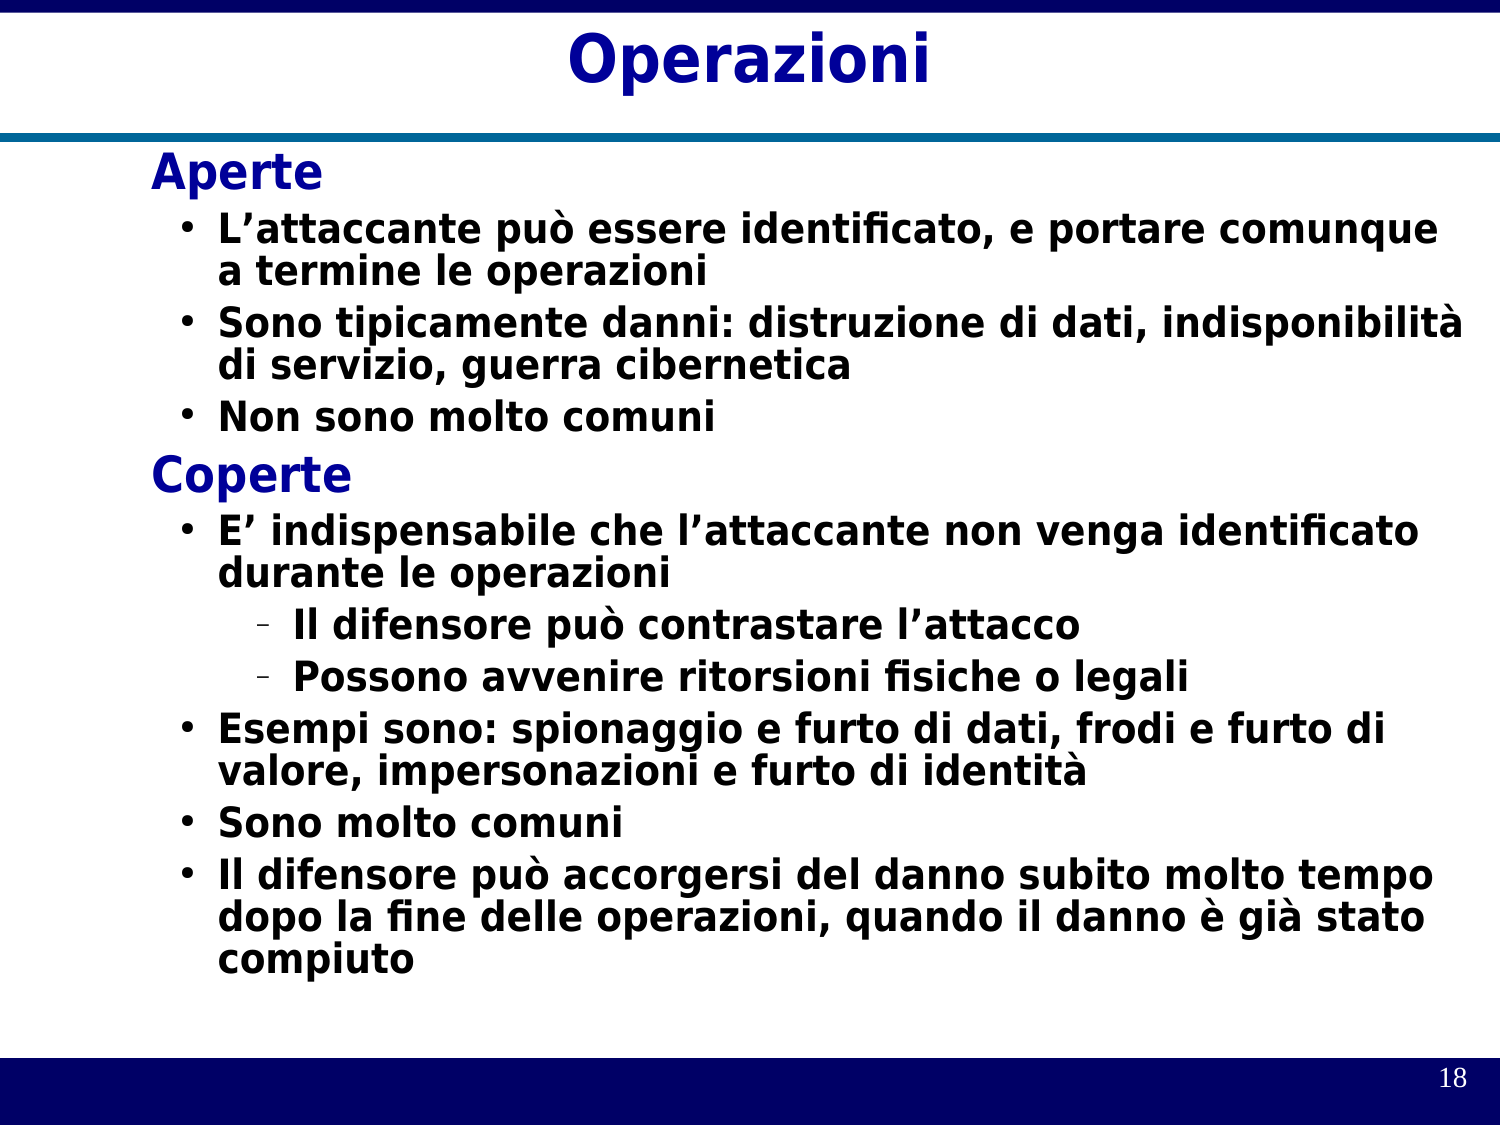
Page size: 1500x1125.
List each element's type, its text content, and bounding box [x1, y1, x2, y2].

list Aperte L’attaccante può essere identificato, e portare comunque a termine le operazioni Sono tipicamente danni: distruzione di dati, indisponibilità di servizio, guerra cibernetica Non sono molto comuni Coperte E’ indispensabile che l’attaccante non venga identificato durante le operazioni Il difensore può contrastare l’attacco Possono avvenire ritorsioni fisiche o legali Esempi sono: spionaggio e furto di dati, frodi e furto di valore, impersonazioni e furto di identità Sono molto comuni Il difensore può accorgersi del danno subito molto tempo dopo la fine delle operazioni, quando il danno è già stato compiuto [30, 149, 1471, 1021]
title Operazioni [30, 0, 1471, 126]
